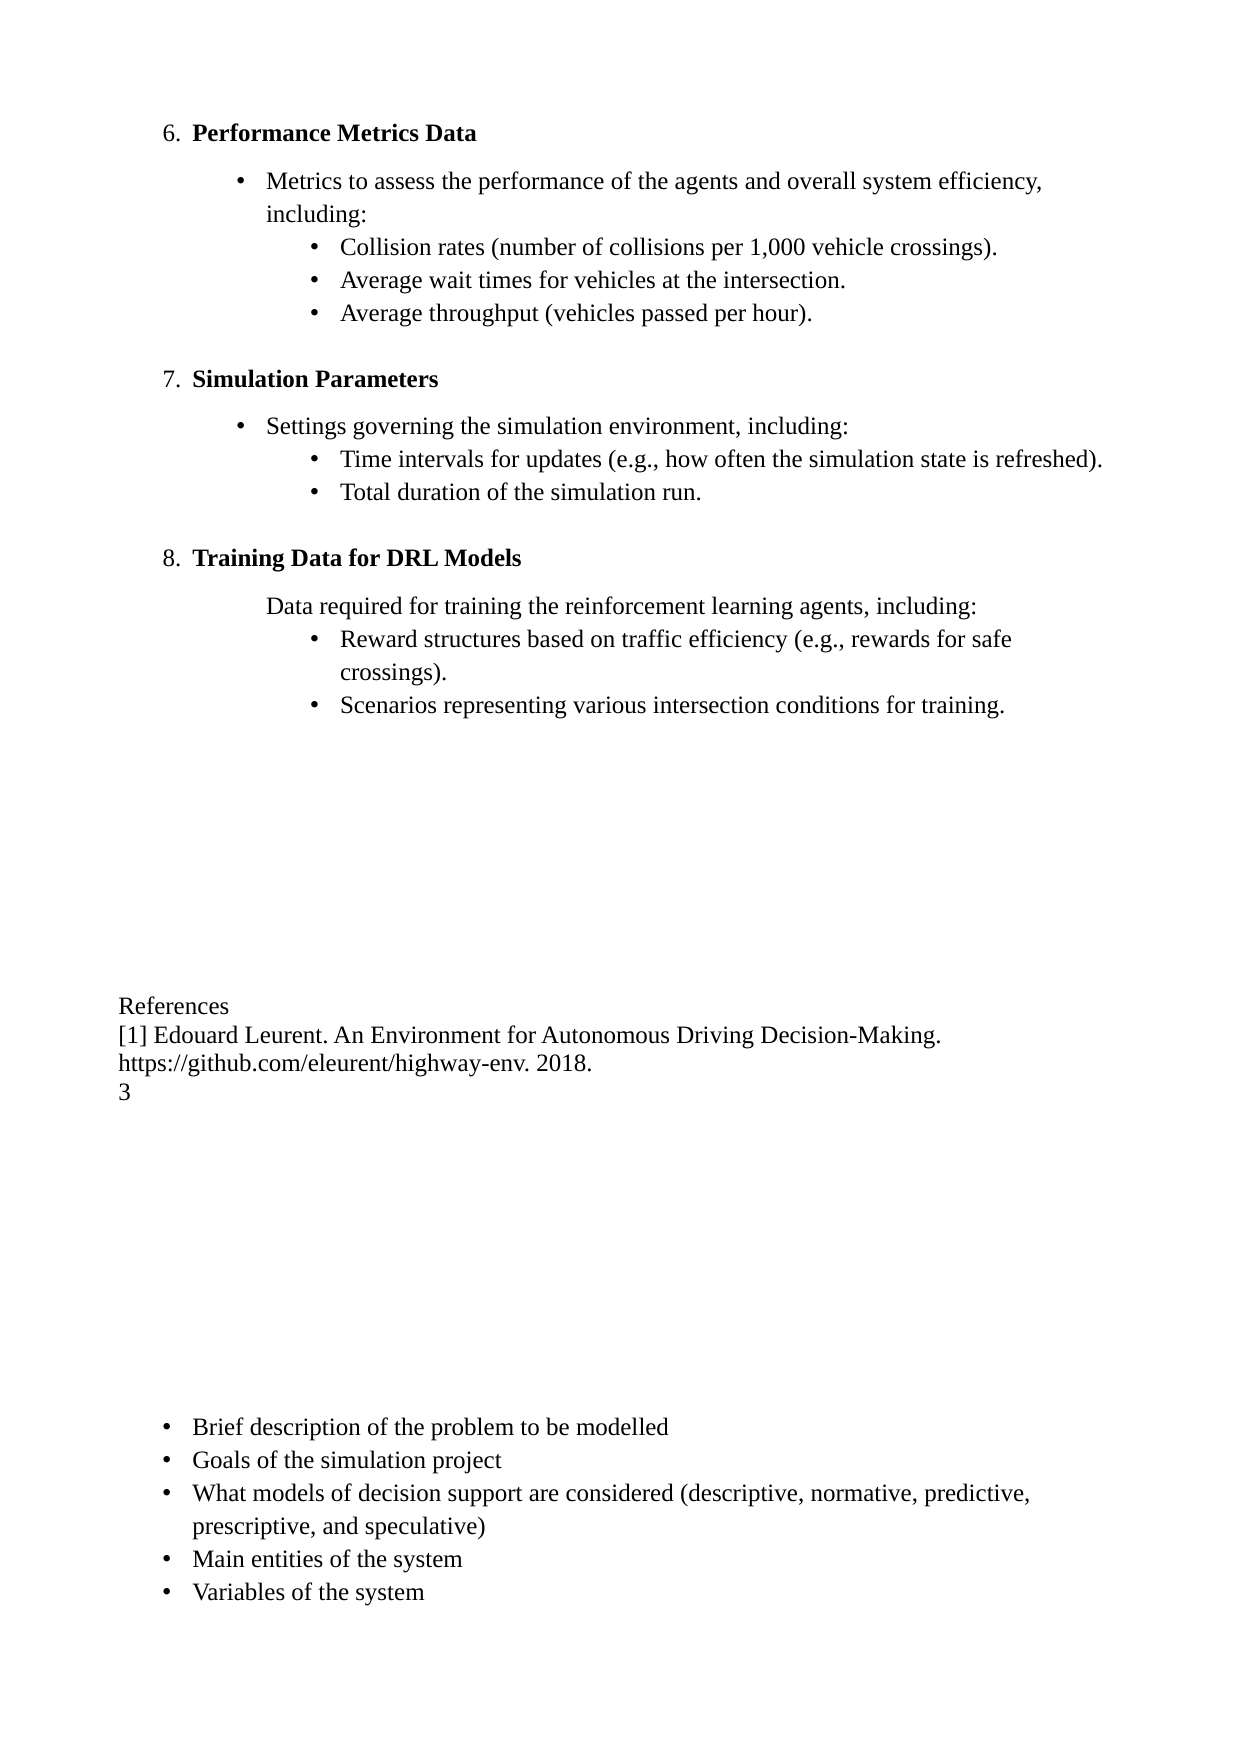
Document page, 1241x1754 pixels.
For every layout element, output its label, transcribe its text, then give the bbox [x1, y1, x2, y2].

list Average throughput (vehicles passed per hour). [310, 298, 1122, 327]
text 3 [118, 1077, 1122, 1106]
list Reward structures based on traffic efficiency (e.g., rewards for safe crossings). [310, 624, 1122, 686]
list Performance Metrics Data [162, 118, 1122, 147]
list Average wait times for vehicles at the intersection. [310, 265, 1122, 293]
list Metrics to assess the performance of the agents and overall system efficiency, including: [236, 166, 1122, 227]
list Total duration of the simulation run. [310, 477, 1122, 506]
list Collision rates (number of collisions per 1,000 vehicle crossings). [310, 232, 1122, 261]
text https://github.com/eleurent/highway-env. 2018. [118, 1048, 1122, 1077]
list Settings governing the simulation environment, including: [236, 411, 1122, 440]
list Goals of the simulation project [162, 1445, 1122, 1474]
list Main entities of the system [162, 1544, 1122, 1573]
list Scenarios representing various intersection conditions for training. [310, 690, 1122, 719]
list Variables of the system [162, 1577, 1122, 1606]
text References [118, 991, 1122, 1020]
list Simulation Parameters [162, 364, 1122, 393]
list Time intervals for updates (e.g., how often the simulation state is refreshed). [310, 444, 1122, 473]
list Training Data for DRL Models [162, 543, 1122, 572]
list Brief description of the problem to be modelled [162, 1412, 1122, 1441]
list What models of decision support are considered (descriptive, normative, predictive, prescriptive, and speculative) [162, 1478, 1122, 1540]
list Data required for training the reinforcement learning agents, including: [236, 591, 1122, 620]
text [1] Edouard Leurent. An Environment for Autonomous Driving Decision-Making. [118, 1020, 1122, 1048]
